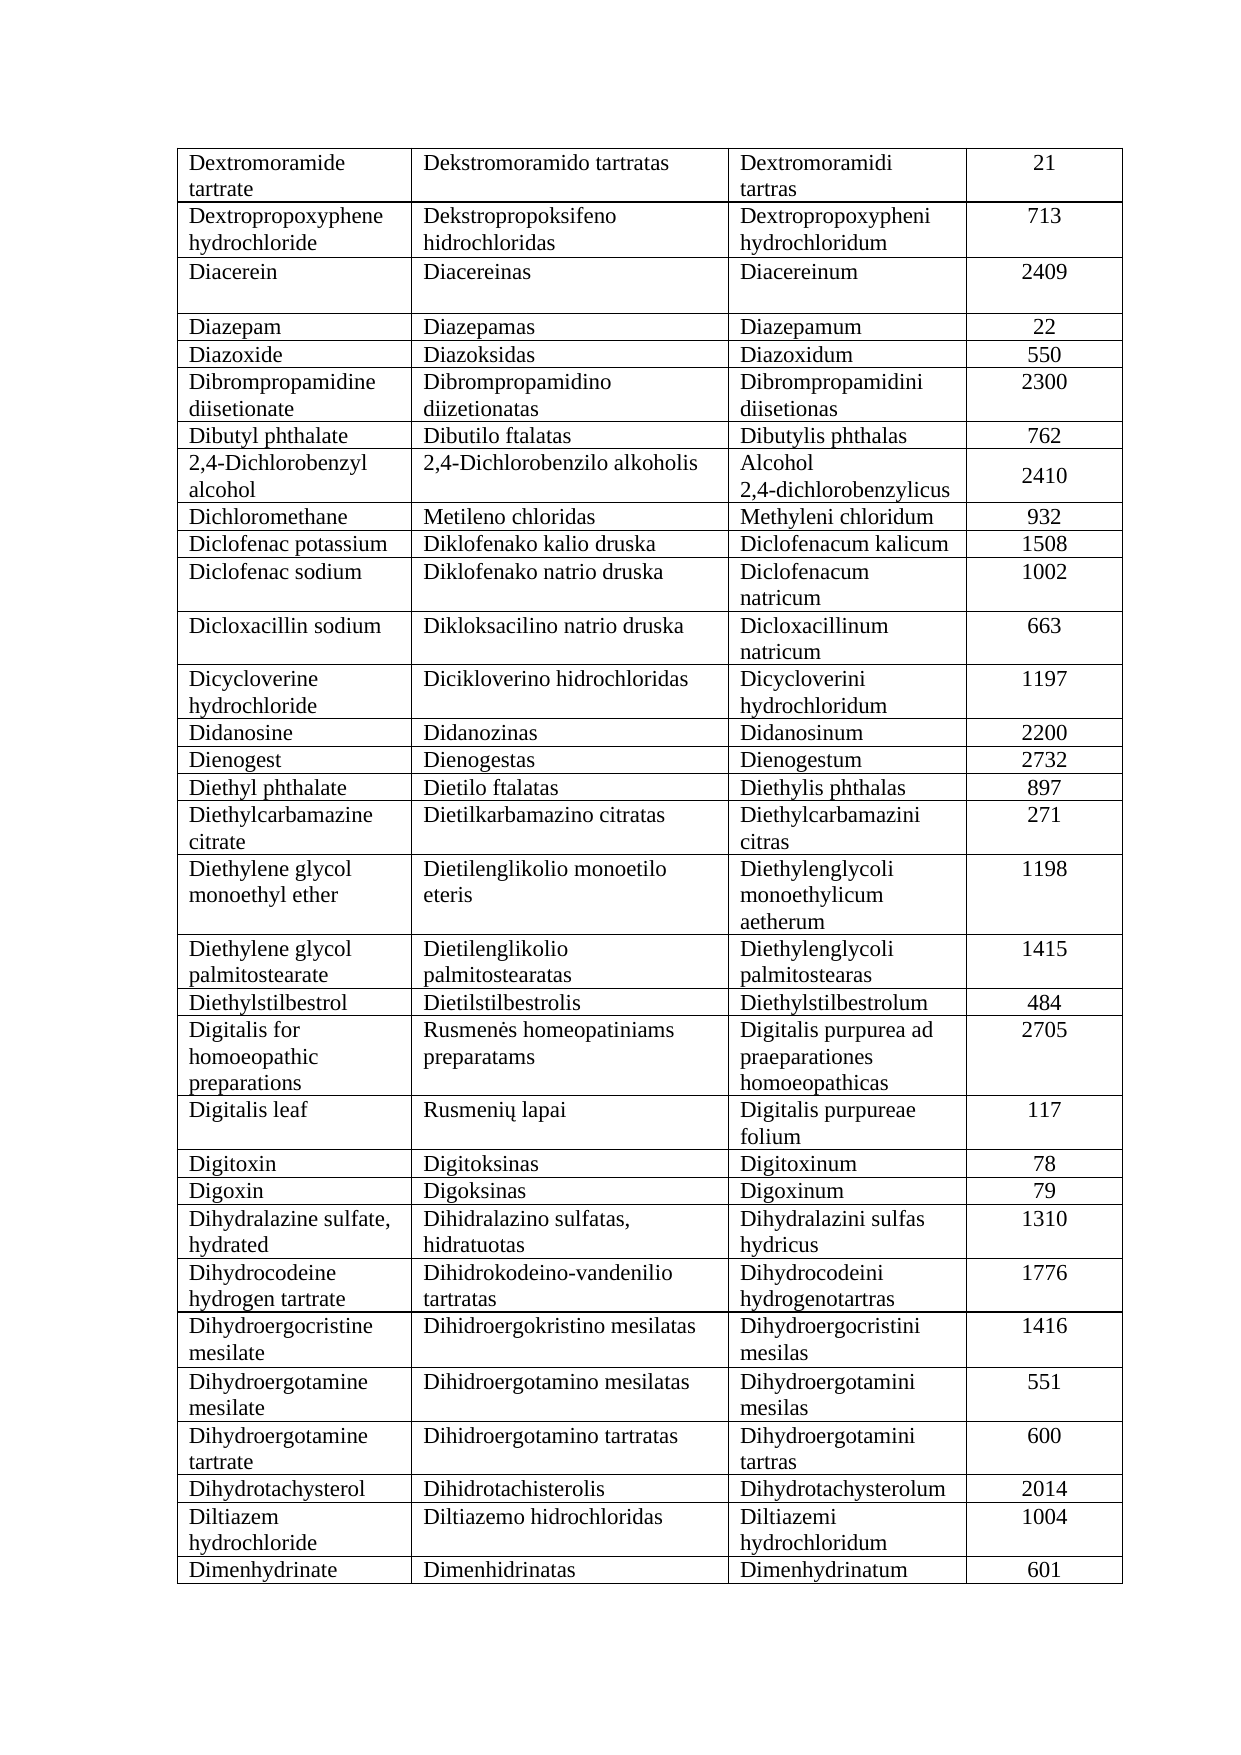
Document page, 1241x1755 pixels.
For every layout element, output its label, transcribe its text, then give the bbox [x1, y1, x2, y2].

table_cell 932 [967, 503, 1122, 529]
table_cell Diethylene glycol palmitostearate [178, 935, 411, 988]
table_cell Didanosine [178, 719, 411, 746]
table_cell Diethylstilbestrol [178, 989, 411, 1015]
table_cell Dihydrocodeine hydrogen tartrate [178, 1259, 411, 1311]
table_cell Dihidroergotamino mesilatas [412, 1368, 728, 1421]
table_cell 663 [967, 612, 1122, 664]
table_cell Dicloxacillinum natricum [729, 612, 966, 664]
table_cell 1415 [967, 935, 1122, 988]
table_cell Dihydroergotamine tartrate [178, 1422, 411, 1474]
table_cell Diethylenglycoli palmitostearas [729, 935, 966, 988]
table_cell Digitalis purpureae folium [729, 1096, 966, 1149]
table_cell Diethylene glycol monoethyl ether [178, 855, 411, 934]
table_cell Diazepamum [729, 314, 966, 340]
table_cell Diethyl phthalate [178, 774, 411, 800]
table_cell Dihydrotachysterolum [729, 1475, 966, 1502]
table_cell Diclofenacum natricum [729, 558, 966, 611]
table_cell Diazepamas [412, 314, 728, 340]
table_cell Dextromoramidi tartras [729, 149, 966, 201]
table_cell Diacerein [178, 258, 411, 312]
table_cell Dihydralazine sulfate, hydrated [178, 1205, 411, 1258]
table_cell Dextropropoxyphene hydrochloride [178, 203, 411, 257]
table_cell Digoxin [178, 1178, 411, 1204]
table_cell 2409 [967, 258, 1122, 312]
table_cell 2,4-Dichlorobenzyl alcohol [178, 449, 411, 502]
table_cell Metileno chloridas [412, 503, 728, 529]
table_cell Digoksinas [412, 1178, 728, 1204]
table_cell 21 [967, 149, 1122, 201]
table_cell Dihydrocodeini hydrogenotartras [729, 1259, 966, 1311]
table_cell Diltiazemo hidrochloridas [412, 1503, 728, 1556]
table_cell Digitalis for homoeopathic preparations [178, 1016, 411, 1095]
table_cell Diazepam [178, 314, 411, 340]
table_cell 600 [967, 1422, 1122, 1474]
table_cell 2,4-Dichlorobenzilo alkoholis [412, 449, 728, 502]
table_cell Dietilkarbamazino citratas [412, 801, 728, 854]
table_cell Dienogest [178, 747, 411, 773]
table_cell 78 [967, 1150, 1122, 1177]
table_cell Dihidrotachisterolis [412, 1475, 728, 1502]
table_cell Dikloksacilino natrio druska [412, 612, 728, 664]
table_cell Diltiazemi hydrochloridum [729, 1503, 966, 1556]
table_cell Dihydroergotamini tartras [729, 1422, 966, 1474]
table_cell 22 [967, 314, 1122, 340]
table_cell Diethylcarbamazine citrate [178, 801, 411, 854]
table_cell Diethylis phthalas [729, 774, 966, 800]
table_cell Diclofenac sodium [178, 558, 411, 611]
table_cell Dibutylis phthalas [729, 422, 966, 448]
table_cell 484 [967, 989, 1122, 1015]
table_cell Diltiazem hydrochloride [178, 1503, 411, 1556]
table_cell Dibrompropamidini diisetionas [729, 368, 966, 421]
table_cell Dibutilo ftalatas [412, 422, 728, 448]
table_cell Diazoksidas [412, 341, 728, 367]
table_cell 1197 [967, 665, 1122, 718]
table_cell 897 [967, 774, 1122, 800]
table_cell Diclofenacum kalicum [729, 531, 966, 557]
table_cell Diethylstilbestrolum [729, 989, 966, 1015]
table_cell Dicikloverino hidrochloridas [412, 665, 728, 718]
table_cell 1508 [967, 531, 1122, 557]
table_cell 2705 [967, 1016, 1122, 1095]
table_cell 1416 [967, 1313, 1122, 1367]
table_cell Diazoxide [178, 341, 411, 367]
table_cell Digitalis purpurea ad praeparationes homoeopathicas [729, 1016, 966, 1095]
table_cell 762 [967, 422, 1122, 448]
table_cell 1310 [967, 1205, 1122, 1258]
table_cell Dekstromoramido tartratas [412, 149, 728, 201]
table_cell Dihidralazino sulfatas, hidratuotas [412, 1205, 728, 1258]
table_cell Dienogestum [729, 747, 966, 773]
table_cell Alcohol 2,4-dichlorobenzylicus [729, 449, 966, 502]
table_cell Diazoxidum [729, 341, 966, 367]
table_cell Dimenhydrinatum [729, 1557, 966, 1583]
table_cell Dibrompropamidino diizetionatas [412, 368, 728, 421]
table_cell 117 [967, 1096, 1122, 1149]
table_cell 271 [967, 801, 1122, 854]
table_cell 1002 [967, 558, 1122, 611]
table_cell Digitalis leaf [178, 1096, 411, 1149]
table_cell Dicycloverini hydrochloridum [729, 665, 966, 718]
table_cell Didanosinum [729, 719, 966, 746]
table_cell Dihidrokodeino-vandenilio tartratas [412, 1259, 728, 1311]
table_cell Dietilstilbestrolis [412, 989, 728, 1015]
table_cell 601 [967, 1557, 1122, 1583]
table_cell 2732 [967, 747, 1122, 773]
table_cell Diacereinas [412, 258, 728, 312]
table_cell Rusmenių lapai [412, 1096, 728, 1149]
table_cell Dibutyl phthalate [178, 422, 411, 448]
table_cell 551 [967, 1368, 1122, 1421]
table_cell 79 [967, 1178, 1122, 1204]
table_cell 2410 [967, 449, 1122, 502]
table_cell Dienogestas [412, 747, 728, 773]
table_cell Methyleni chloridum [729, 503, 966, 529]
table_cell Dimenhidrinatas [412, 1557, 728, 1583]
table_cell Dicycloverine hydrochloride [178, 665, 411, 718]
table_cell Digitoxinum [729, 1150, 966, 1177]
table_cell 1004 [967, 1503, 1122, 1556]
table_cell Diklofenako natrio druska [412, 558, 728, 611]
table_cell Digoxinum [729, 1178, 966, 1204]
table_cell Diethylenglycoli monoethylicum aetherum [729, 855, 966, 934]
table_cell Dihydralazini sulfas hydricus [729, 1205, 966, 1258]
table_cell Dekstropropoksifeno hidrochloridas [412, 203, 728, 257]
table_cell Dihydroergocristini mesilas [729, 1313, 966, 1367]
table_cell Dietilo ftalatas [412, 774, 728, 800]
table_cell Dietilenglikolio palmitostearatas [412, 935, 728, 988]
table_cell 550 [967, 341, 1122, 367]
table_cell Dibrompropamidine diisetionate [178, 368, 411, 421]
table_cell Dietilenglikolio monoetilo eteris [412, 855, 728, 934]
table_cell Diacereinum [729, 258, 966, 312]
table_cell Dihydroergocristine mesilate [178, 1313, 411, 1367]
table_cell Digitoxin [178, 1150, 411, 1177]
table_cell Dextromoramide tartrate [178, 149, 411, 201]
table_cell Dihidroergotamino tartratas [412, 1422, 728, 1474]
table_cell Dicloxacillin sodium [178, 612, 411, 664]
table_cell Diklofenako kalio druska [412, 531, 728, 557]
table_cell Diethylcarbamazini citras [729, 801, 966, 854]
table_cell Dihidroergokristino mesilatas [412, 1313, 728, 1367]
table_cell Digitoksinas [412, 1150, 728, 1177]
table_cell 2200 [967, 719, 1122, 746]
table_cell 713 [967, 203, 1122, 257]
table_cell Dihydroergotamine mesilate [178, 1368, 411, 1421]
table_cell 1776 [967, 1259, 1122, 1311]
table_cell Diclofenac potassium [178, 531, 411, 557]
table_cell Rusmenės homeopatiniams preparatams [412, 1016, 728, 1095]
table_cell Dihydrotachysterol [178, 1475, 411, 1502]
table_cell Dihydroergotamini mesilas [729, 1368, 966, 1421]
table_cell Dichloromethane [178, 503, 411, 529]
table_cell 2014 [967, 1475, 1122, 1502]
table_cell Dimenhydrinate [178, 1557, 411, 1583]
table_cell 2300 [967, 368, 1122, 421]
table_cell Didanozinas [412, 719, 728, 746]
table_cell 1198 [967, 855, 1122, 934]
table_cell Dextropropoxypheni hydrochloridum [729, 203, 966, 257]
